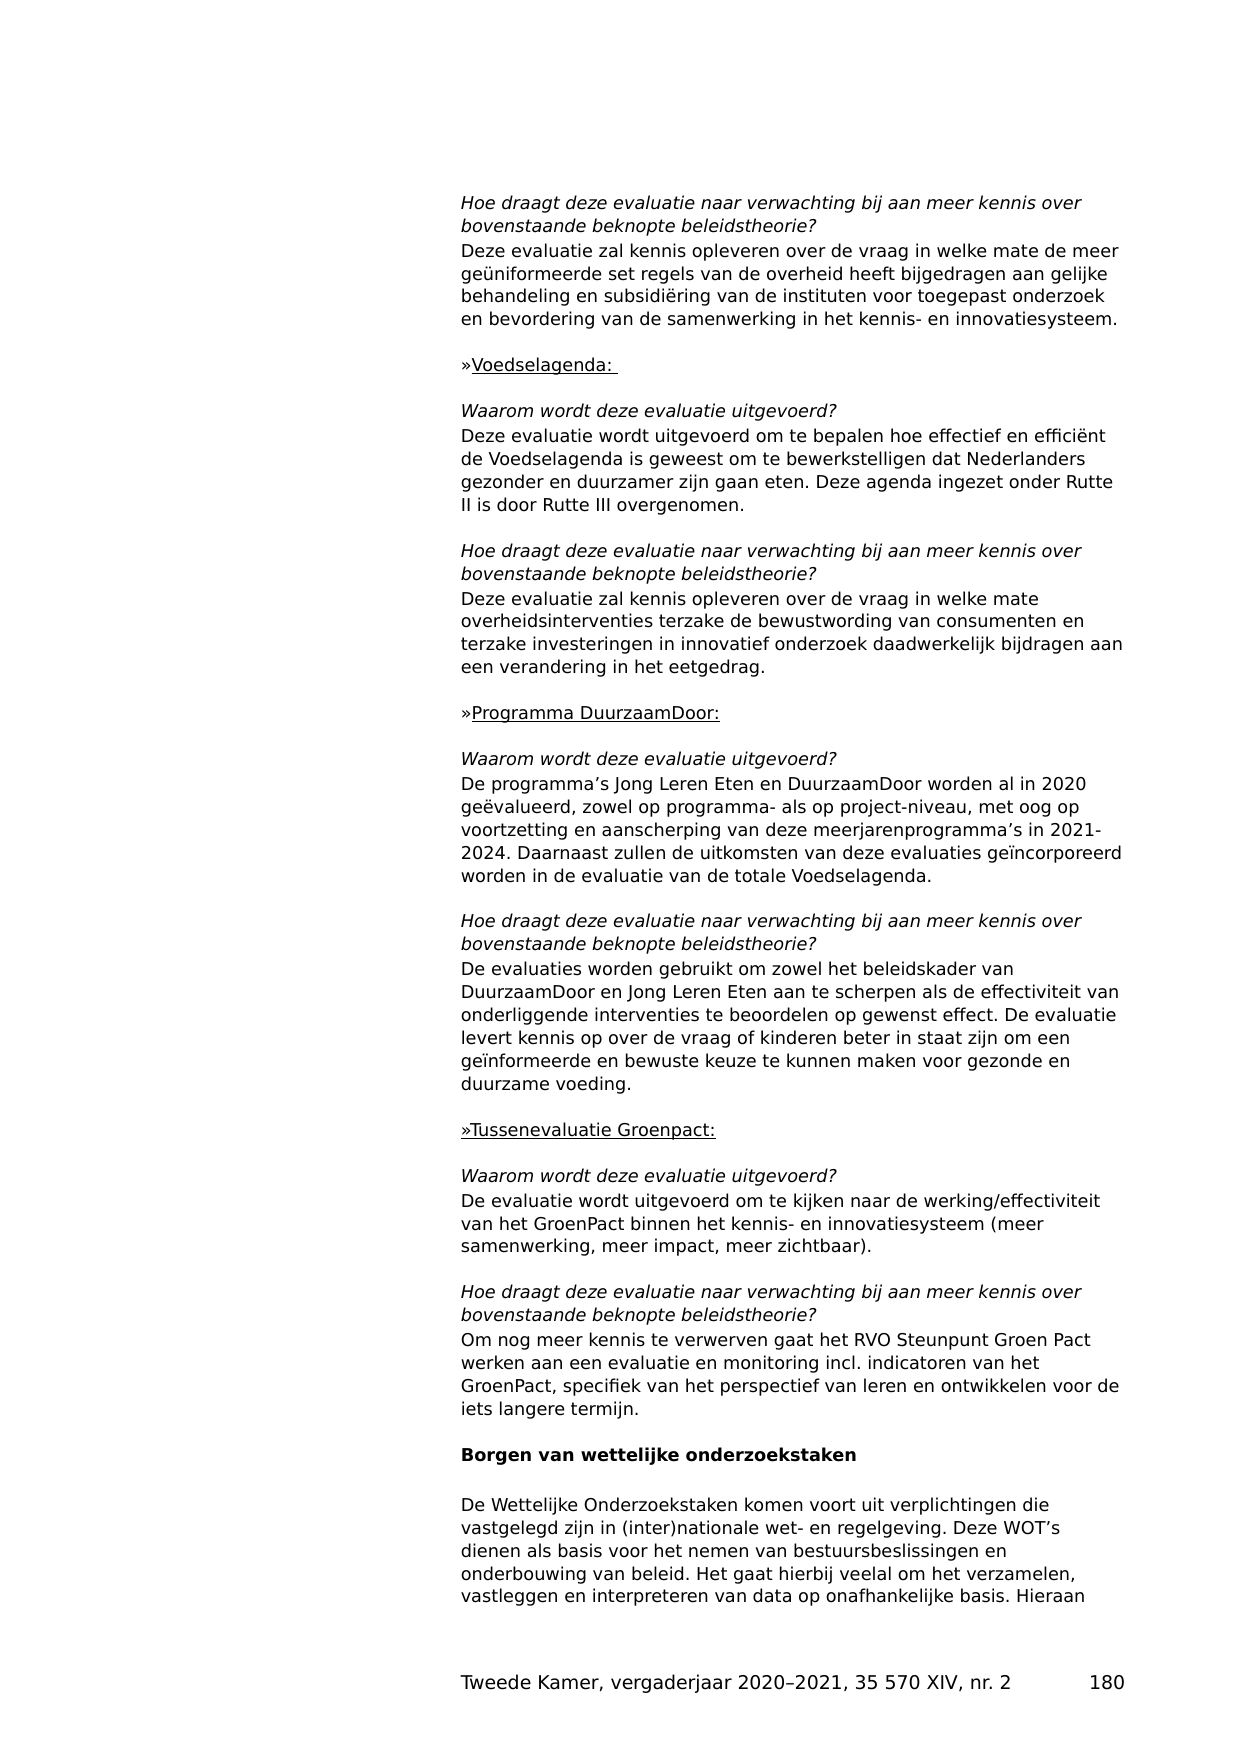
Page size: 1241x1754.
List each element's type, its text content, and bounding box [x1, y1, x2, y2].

text »Tussenevaluatie Groenpact: [461, 1118, 1125, 1141]
text Deze evaluatie wordt uitgevoerd om te bepalen hoe effectief en efficiënt de Voedselagenda is geweest om te bewerkstelligen dat Nederlanders gezonder en duurzamer zijn gaan eten. Deze agenda ingezet onder Rutte II is door Rutte III overgenomen. [461, 424, 1125, 516]
text Hoe draagt deze evaluatie naar verwachting bij aan meer kennis over bovenstaande beknopte beleidstheorie? [461, 909, 1125, 955]
text »Programma DuurzaamDoor: [461, 701, 1125, 724]
text Waarom wordt deze evaluatie uitgevoerd? [461, 747, 1125, 770]
text De programma’s Jong Leren Eten en DuurzaamDoor worden al in 2020 geëvalueerd, zowel op programma- als op project-niveau, met oog op voortzetting en aanscherping van deze meerjarenprogramma’s in 2021-2024. Daarnaast zullen de uitkomsten van deze evaluaties geïncorporeerd worden in de evaluatie van de totale Voedselagenda. [461, 772, 1125, 887]
text De evaluatie wordt uitgevoerd om te kijken naar de werking/effectiviteit van het GroenPact binnen het kennis- en innovatiesysteem (meer samenwerking, meer impact, meer zichtbaar). [461, 1189, 1125, 1257]
text Hoe draagt deze evaluatie naar verwachting bij aan meer kennis over bovenstaande beknopte beleidstheorie? [461, 1280, 1125, 1326]
text Borgen van wettelijke onderzoekstaken [461, 1443, 1125, 1466]
text Deze evaluatie zal kennis opleveren over de vraag in welke mate de meer geüniformeerde set regels van de overheid heeft bijgedragen aan gelijke behandeling en subsidiëring van de instituten voor toegepast onderzoek en bevordering van de samenwerking in het kennis- en innovatiesysteem. [461, 239, 1125, 330]
text Waarom wordt deze evaluatie uitgevoerd? [461, 399, 1125, 422]
text Hoe draagt deze evaluatie naar verwachting bij aan meer kennis over bovenstaande beknopte beleidstheorie? [461, 191, 1125, 237]
text Hoe draagt deze evaluatie naar verwachting bij aan meer kennis over bovenstaande beknopte beleidstheorie? [461, 539, 1125, 584]
text De evaluaties worden gebruikt om zowel het beleidskader van DuurzaamDoor en Jong Leren Eten aan te scherpen als de effectiviteit van onderliggende interventies te beoordelen op gewenst effect. De evaluatie levert kennis op over de vraag of kinderen beter in staat zijn om een geïnformeerde en bewuste keuze te kunnen maken voor gezonde en duurzame voeding. [461, 957, 1125, 1095]
text »Voedselagenda: [461, 353, 1125, 376]
text Deze evaluatie zal kennis opleveren over de vraag in welke mate overheidsinterventies terzake de bewustwording van consumenten en terzake investeringen in innovatief onderzoek daadwerkelijk bijdragen aan een verandering in het eetgedrag. [461, 587, 1125, 678]
text Waarom wordt deze evaluatie uitgevoerd? [461, 1164, 1125, 1187]
text Om nog meer kennis te verwerven gaat het RVO Steunpunt Groen Pact werken aan een evaluatie en monitoring incl. indicatoren van het GroenPact, specifiek van het perspectief van leren en ontwikkelen voor de iets langere termijn. [461, 1328, 1125, 1420]
text De Wettelijke Onderzoekstaken komen voort uit verplichtingen die vastgelegd zijn in (inter)nationale wet- en regelgeving. Deze WOT’s dienen als basis voor het nemen van bestuursbeslissingen en onderbouwing van beleid. Het gaat hierbij veelal om het verzamelen, vastleggen en interpreteren van data op onafhankelijke basis. Hieraan [461, 1493, 1125, 1607]
